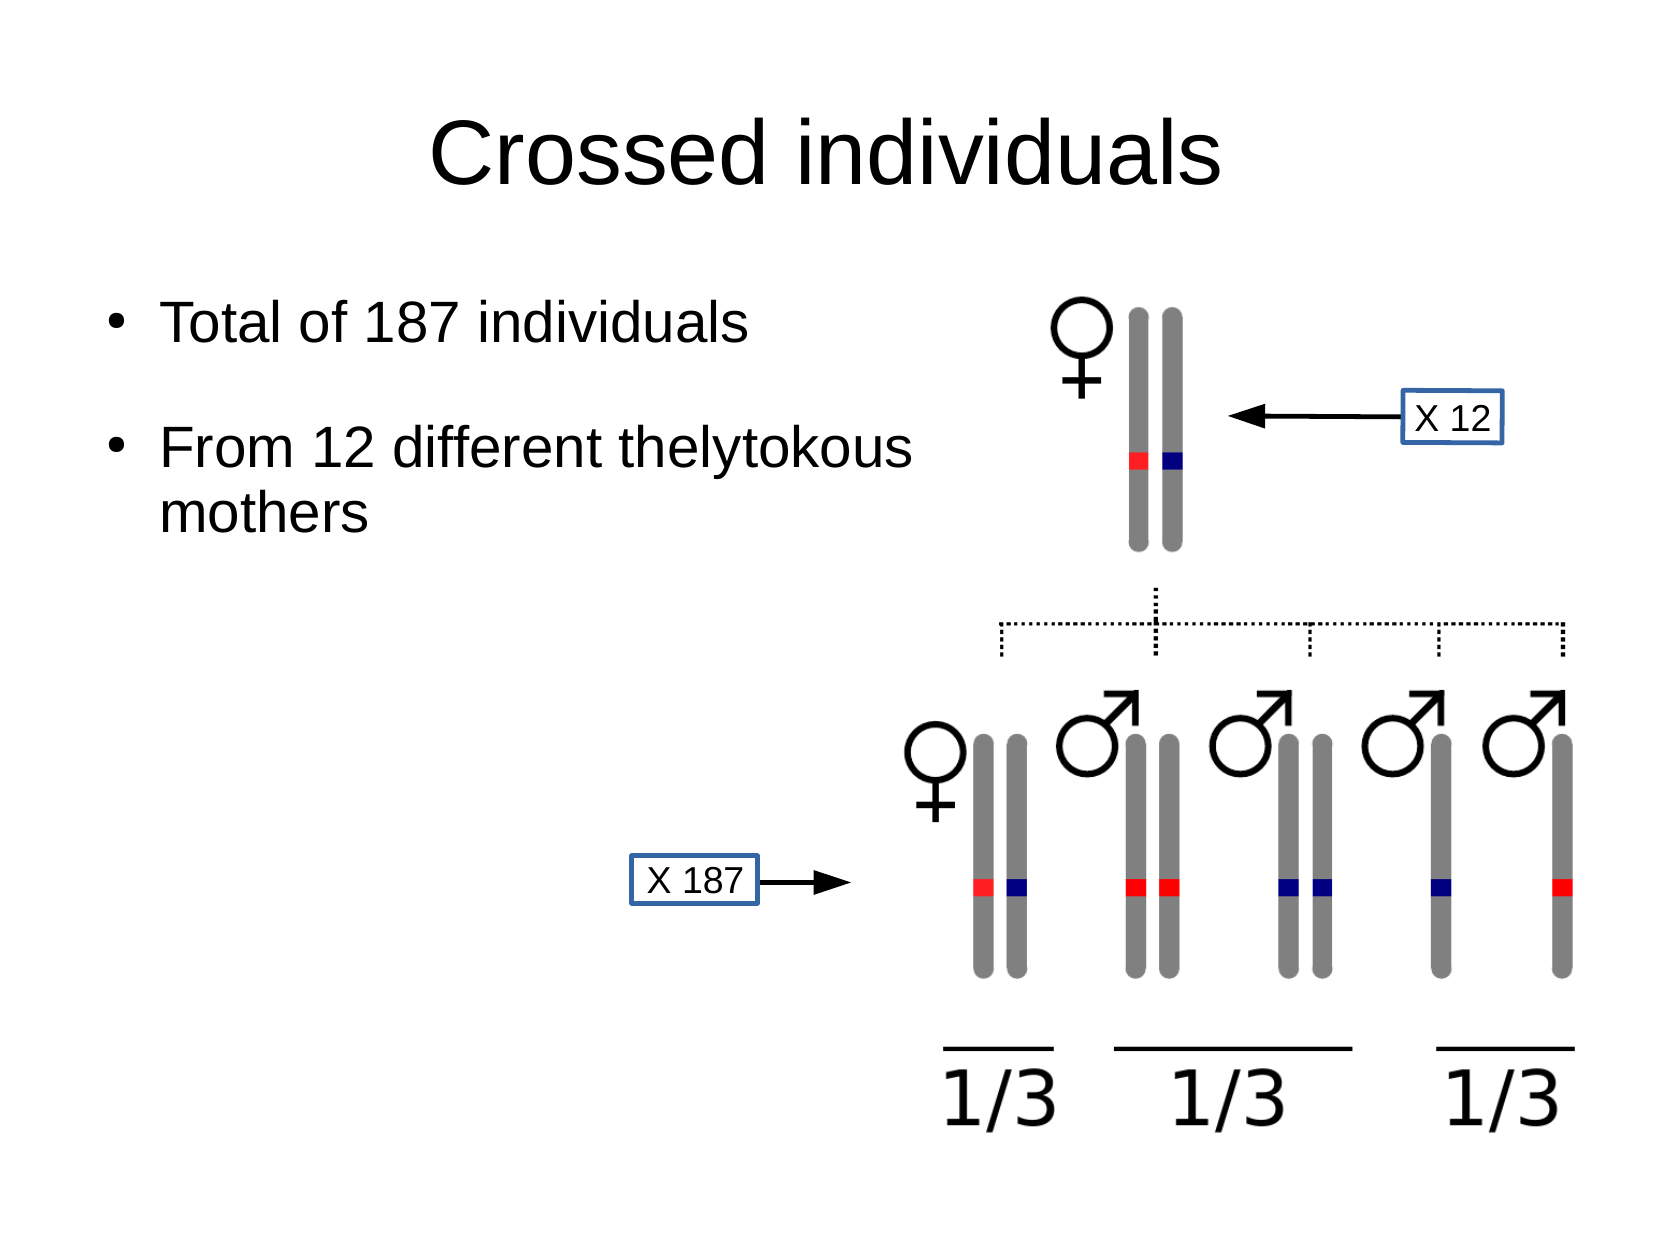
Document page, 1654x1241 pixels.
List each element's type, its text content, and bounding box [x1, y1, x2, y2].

title Crossed individuals [82, 49, 1571, 257]
picture [897, 288, 1577, 1136]
text_box X 12 [1406, 393, 1499, 440]
text_box X 12 [1399, 389, 1518, 531]
list Total of 187 individuals From 12 different thelytokous mothers [88, 290, 916, 1010]
